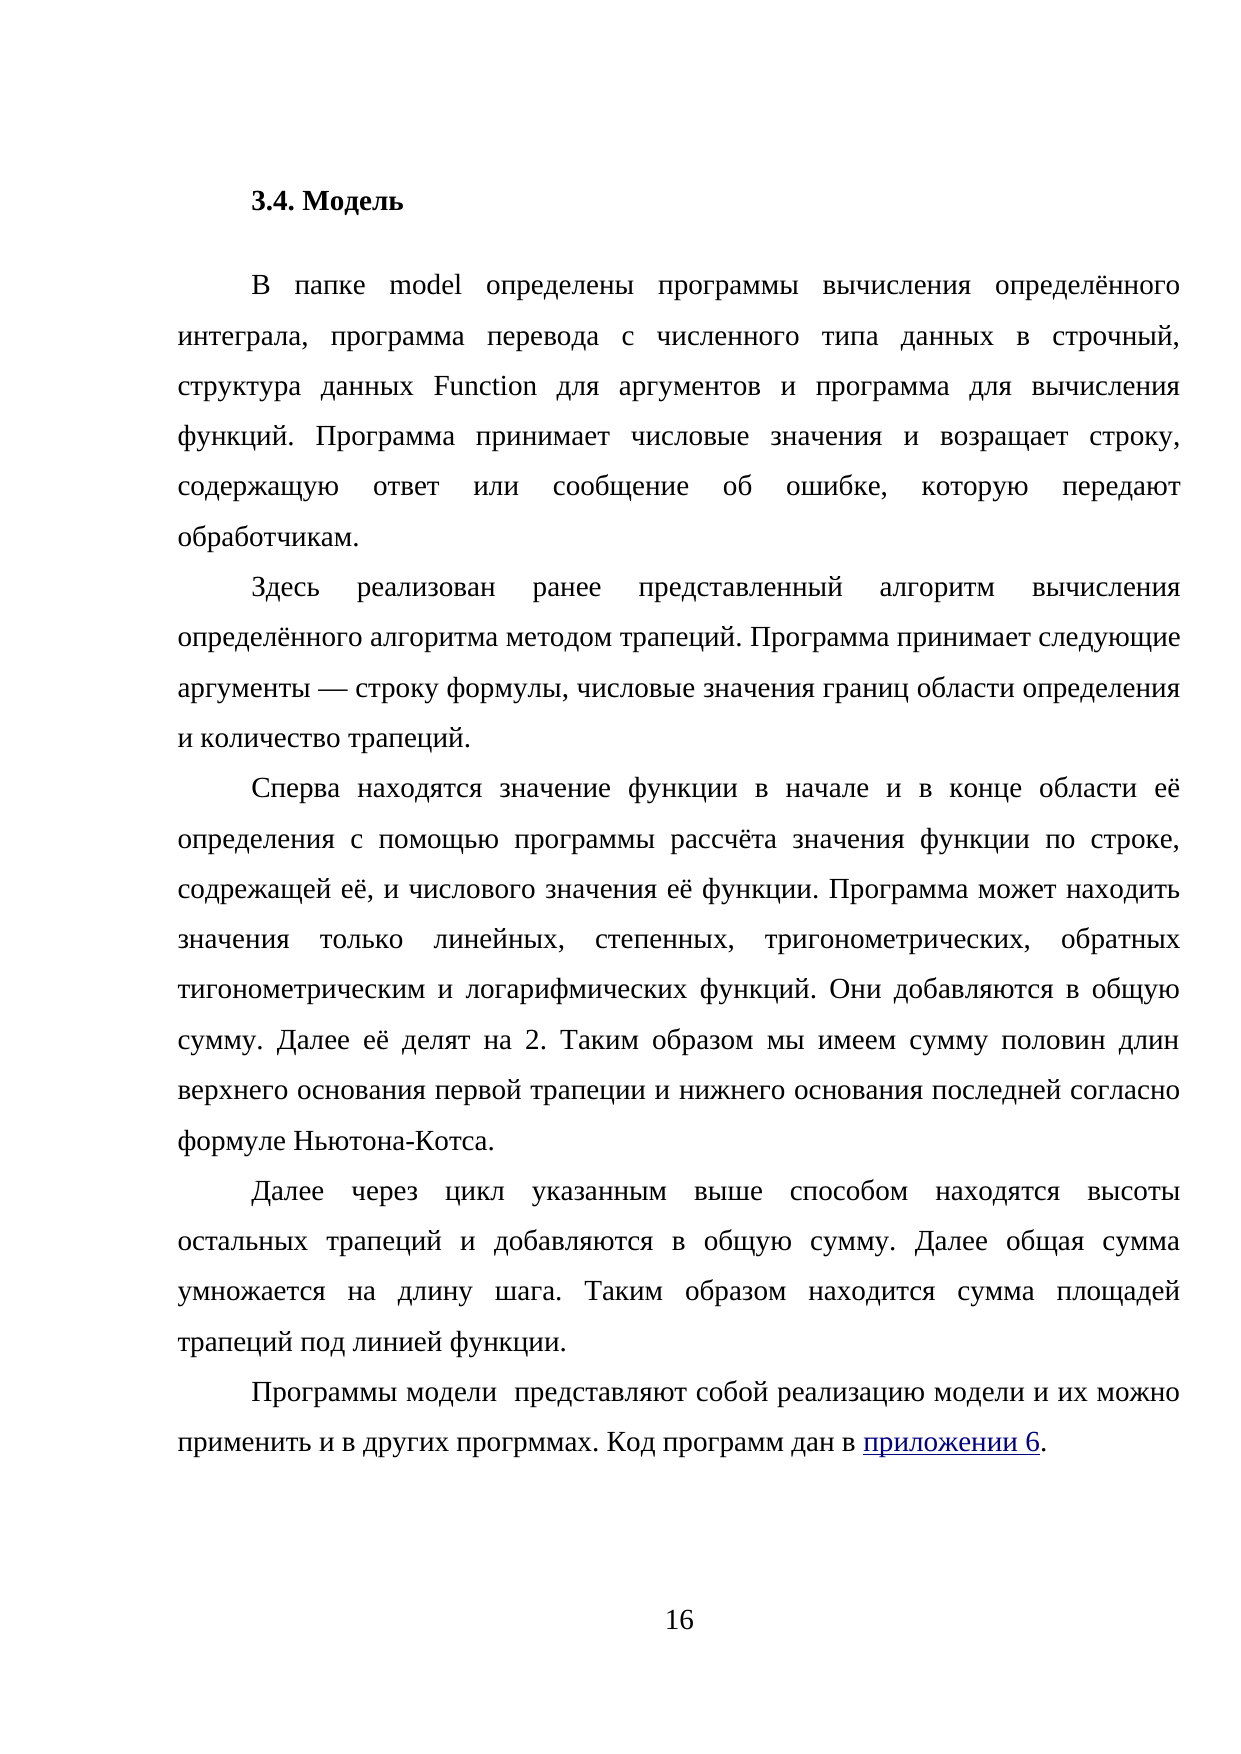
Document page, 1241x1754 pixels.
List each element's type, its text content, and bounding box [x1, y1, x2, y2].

text Далее через цикл указанным выше способом находятся высоты остальных трапеций и добавляются в общую сумму. Далее общая сумма умножается на длину шага. Таким образом находится сумма площадей трапеций под линией функции. [177, 1173, 1181, 1357]
text Здесь реализован ранее представленный алгоритм вычисления определённого алгоритма методом трапеций. Программа принимает следующие аргументы — строку формулы, числовые значения границ области определения и количество трапеций. [177, 569, 1181, 754]
text Программы модели представляют собой реализацию модели и их можно применить и в других прогрммах. Код программ дан в приложении 6. [177, 1374, 1181, 1458]
subtitle Модель [177, 183, 1181, 217]
text Сперва находятся значение функции в начале и в конце области её определения с помощью программы рассчёта значения функции по строке, содрежащей её, и числового значения её функции. Программа может находить значения только линейных, степенных, тригонометрических, обратных тигонометрическим и логарифмических функций. Они добавляются в общую сумму. Далее её делят на 2. Таким образом мы имеем сумму половин длин верхнего основания первой трапеции и нижнего основания последней согласно формуле Ньютона-Котса. [177, 770, 1181, 1156]
text В папке model определены программы вычисления определённого интеграла, программа перевода с численного типа данных в строчный, структура данных Function для аргументов и программа для вычисления функций. Программа принимает числовые значения и возращает строку, содержащую ответ или сообщение об ошибке, которую передают обработчикам. [177, 267, 1181, 552]
